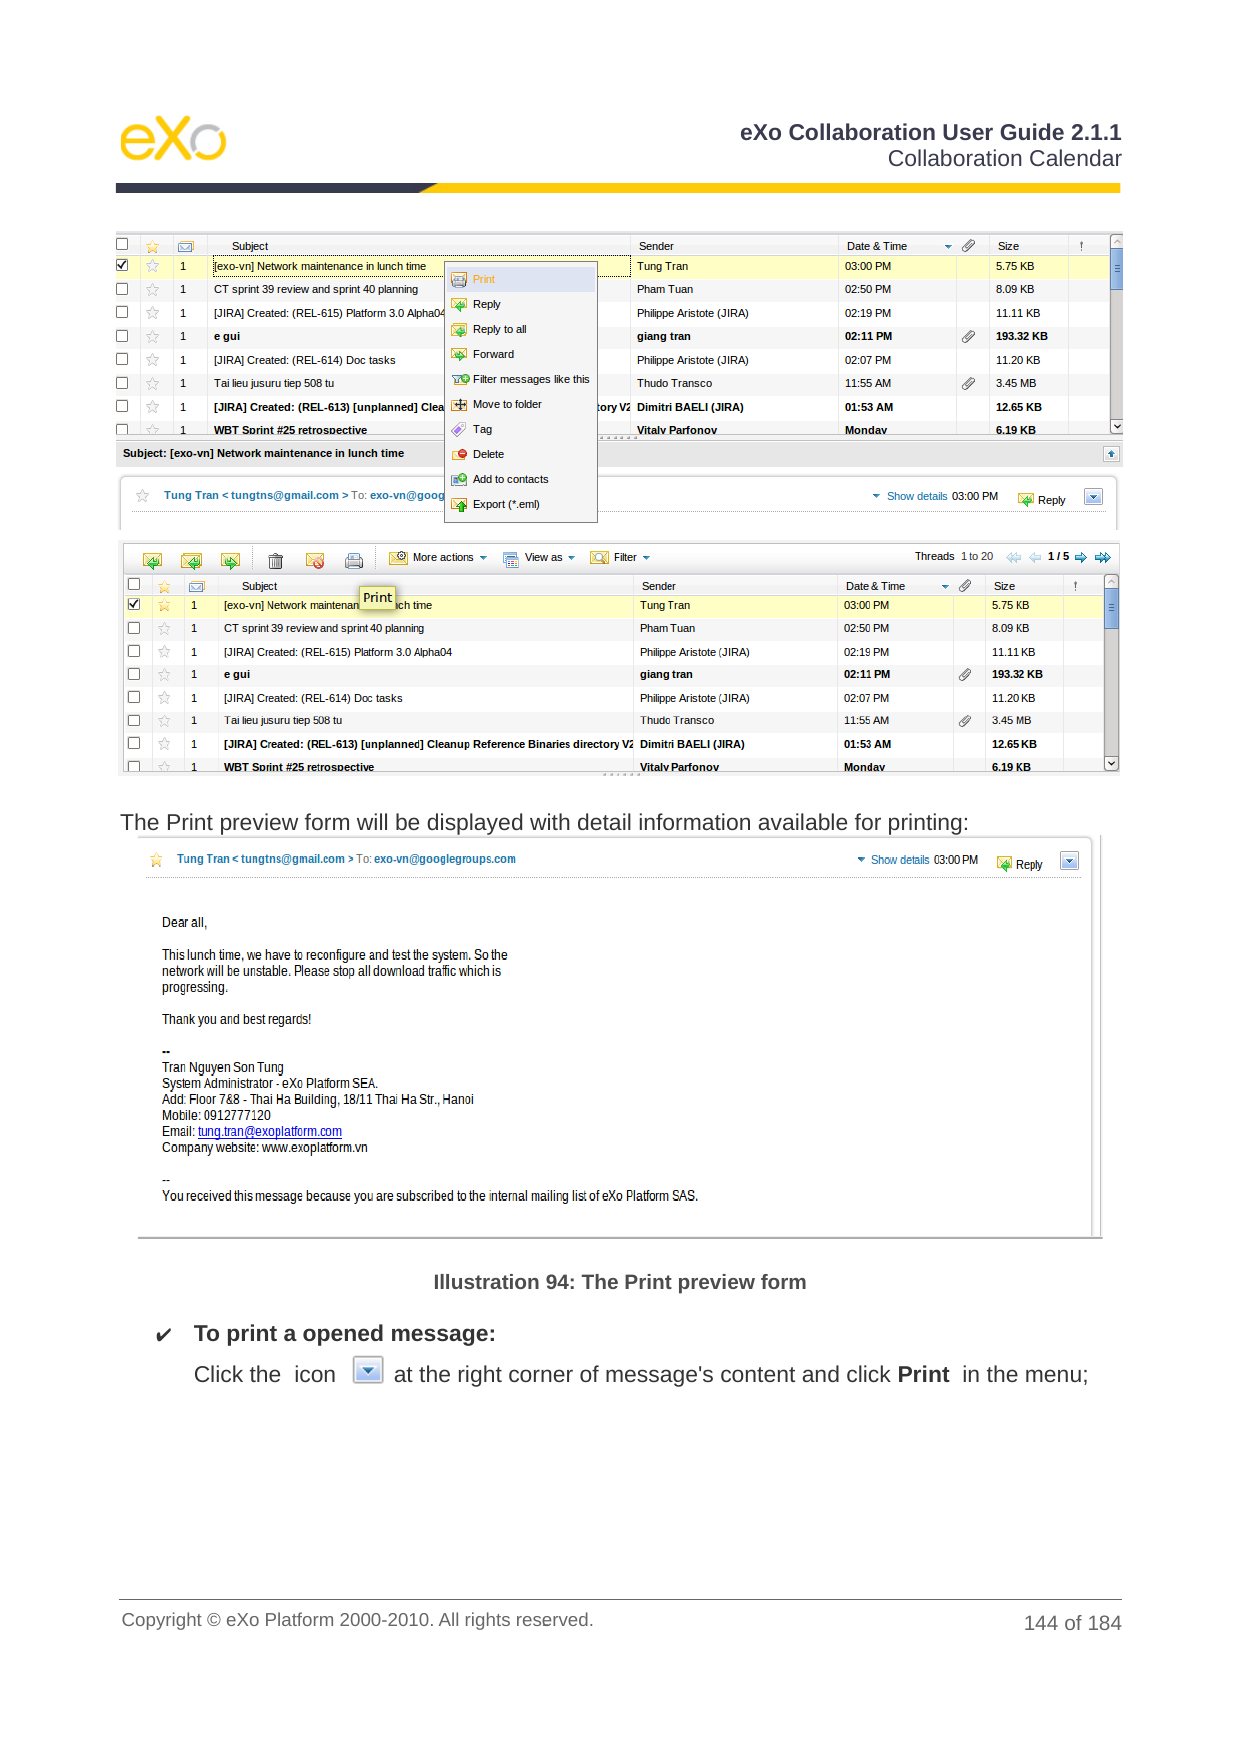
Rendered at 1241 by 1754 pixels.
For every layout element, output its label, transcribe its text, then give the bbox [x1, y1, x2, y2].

list The Print preview form will be displayed with detail information available for printing: [82, 809, 1122, 835]
picture [116, 231, 1123, 530]
picture [115, 183, 1121, 193]
list To print a opened message: [156, 1320, 1122, 1346]
picture [137, 835, 1103, 1239]
picture [120, 115, 227, 161]
picture [118, 540, 1120, 776]
list Illustration 94: The Print preview form [138, 1239, 1103, 1294]
list Click the icon at the right corner of message's content and click Print in the menu; [156, 1346, 1122, 1394]
picture [350, 1353, 387, 1387]
